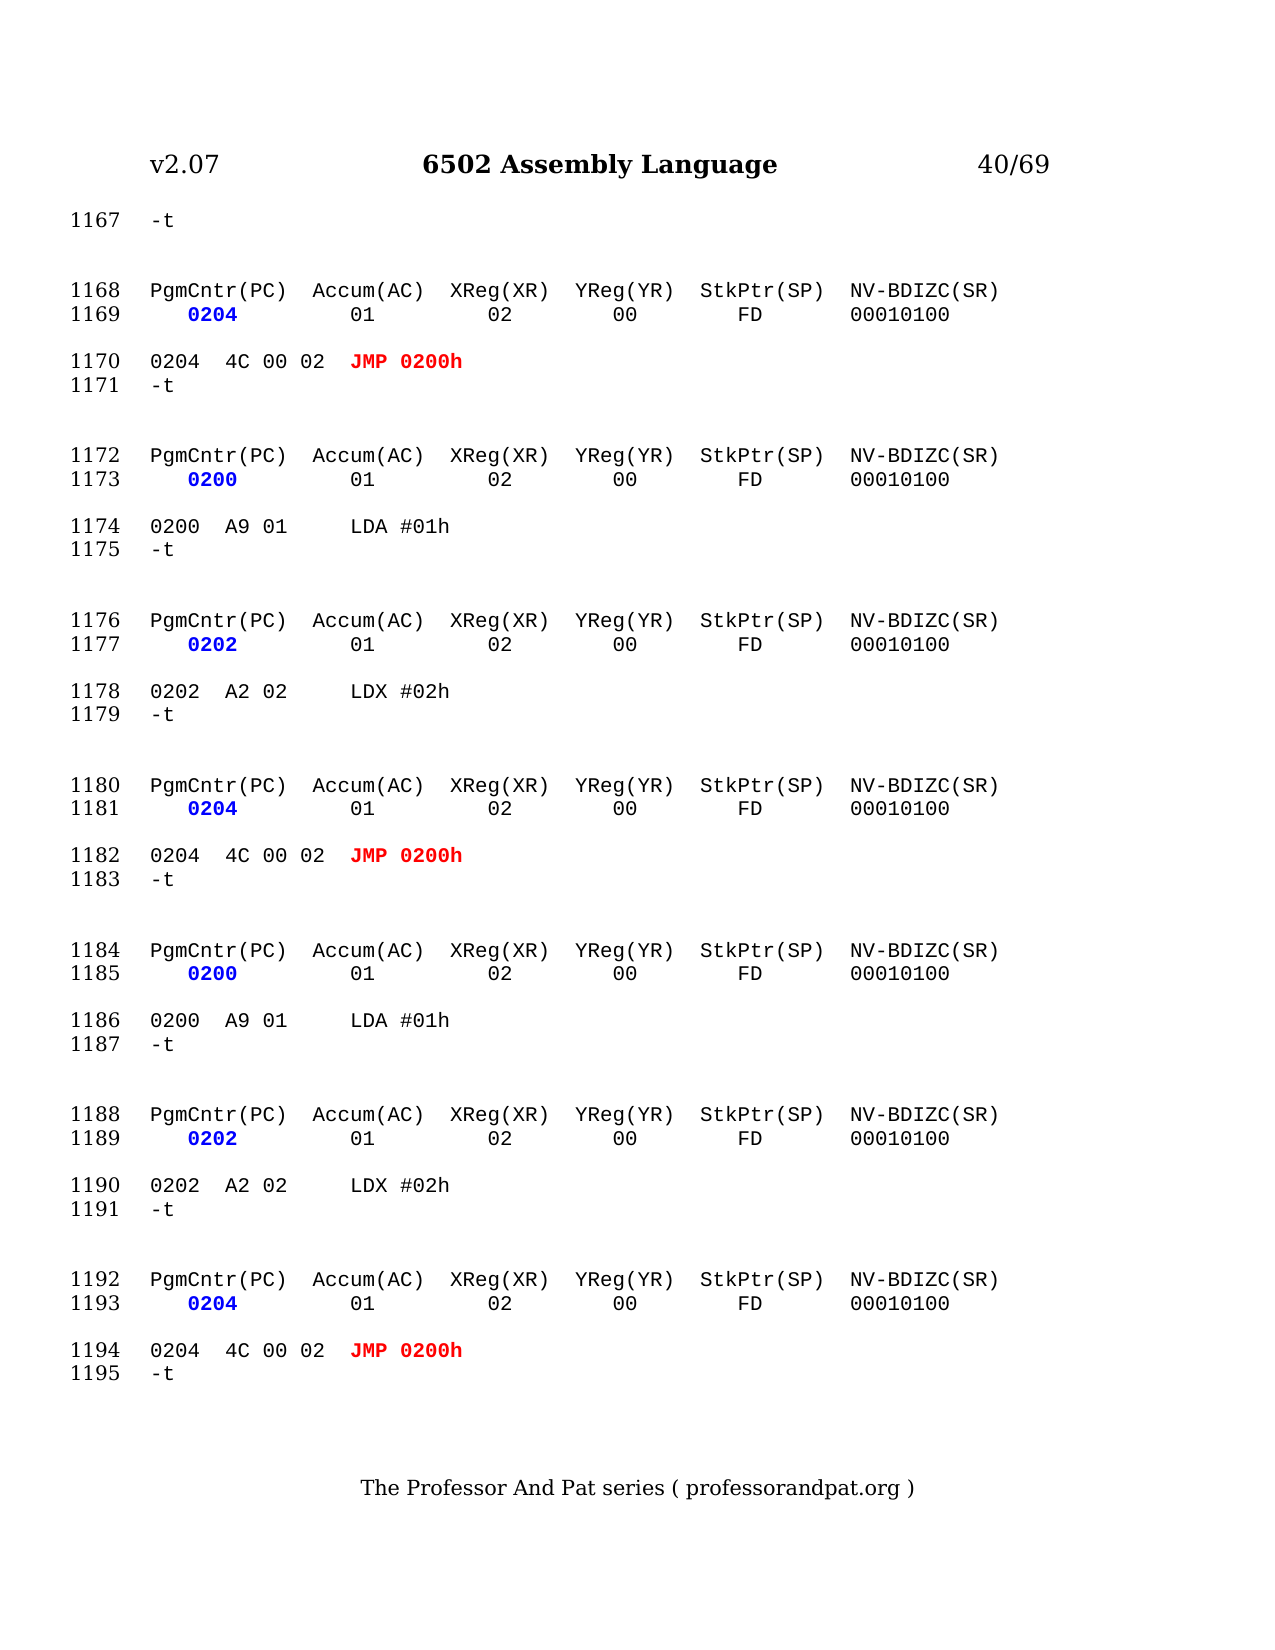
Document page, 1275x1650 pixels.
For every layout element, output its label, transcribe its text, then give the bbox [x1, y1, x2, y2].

text -t [150, 704, 1125, 728]
text PgmCntr(PC) Accum(AC) XReg(XR) YReg(YR) StkPtr(SP) NV-BDIZC(SR) [150, 445, 1125, 469]
text 0202 A2 02 LDX #02h [150, 1175, 1125, 1199]
text PgmCntr(PC) Accum(AC) XReg(XR) YReg(YR) StkPtr(SP) NV-BDIZC(SR) [150, 610, 1125, 634]
text -t [150, 869, 1125, 893]
text -t [150, 1199, 1125, 1222]
text -t [150, 375, 1125, 398]
text PgmCntr(PC) Accum(AC) XReg(XR) YReg(YR) StkPtr(SP) NV-BDIZC(SR) [150, 281, 1125, 304]
text 0204 4C 00 02 JMP 0200h [150, 351, 1125, 375]
text PgmCntr(PC) Accum(AC) XReg(XR) YReg(YR) StkPtr(SP) NV-BDIZC(SR) [150, 940, 1125, 963]
text 0200 A9 01 LDA #01h [150, 1010, 1125, 1034]
text 0204 4C 00 02 JMP 0200h [150, 1340, 1125, 1363]
text 0204 01 02 00 FD 00010100 [150, 1293, 1125, 1316]
text 0202 A2 02 LDX #02h [150, 681, 1125, 704]
text PgmCntr(PC) Accum(AC) XReg(XR) YReg(YR) StkPtr(SP) NV-BDIZC(SR) [150, 1104, 1125, 1128]
text 0200 01 02 00 FD 00010100 [150, 963, 1125, 987]
text 0204 4C 00 02 JMP 0200h [150, 846, 1125, 869]
text 0204 01 02 00 FD 00010100 [150, 798, 1125, 822]
text 0202 01 02 00 FD 00010100 [150, 1128, 1125, 1152]
text 0202 01 02 00 FD 00010100 [150, 634, 1125, 657]
text 0204 01 02 00 FD 00010100 [150, 304, 1125, 328]
text -t [150, 539, 1125, 563]
text PgmCntr(PC) Accum(AC) XReg(XR) YReg(YR) StkPtr(SP) NV-BDIZC(SR) [150, 1269, 1125, 1293]
text 0200 A9 01 LDA #01h [150, 516, 1125, 539]
text -t [150, 210, 1125, 233]
text -t [150, 1363, 1125, 1387]
text 0200 01 02 00 FD 00010100 [150, 469, 1125, 492]
text PgmCntr(PC) Accum(AC) XReg(XR) YReg(YR) StkPtr(SP) NV-BDIZC(SR) [150, 775, 1125, 798]
text -t [150, 1034, 1125, 1057]
